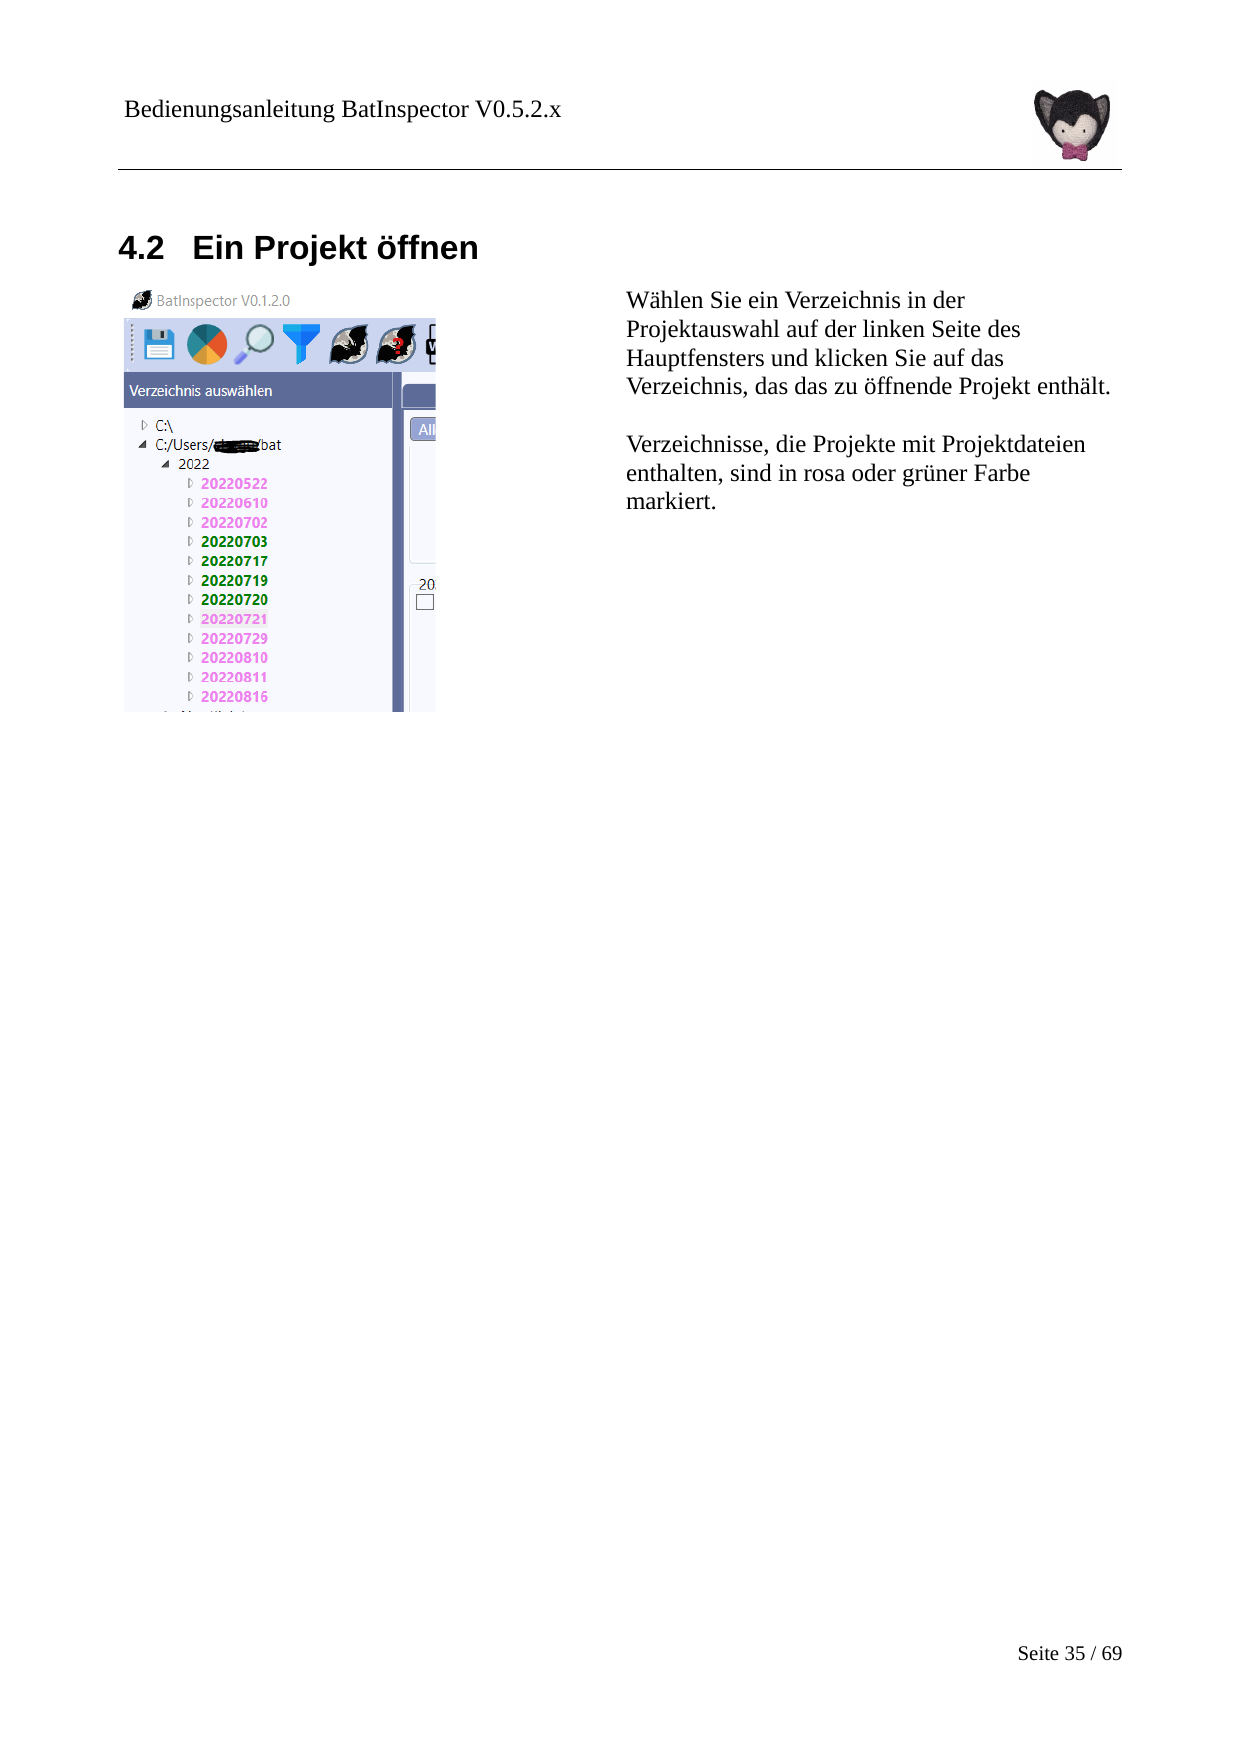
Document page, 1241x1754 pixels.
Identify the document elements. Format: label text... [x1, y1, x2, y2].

subtitle Ein Projekt öffnen [118, 228, 1122, 267]
picture [123, 285, 436, 712]
table_header [118, 279, 620, 718]
picture [1030, 80, 1119, 169]
table_header Wählen Sie ein Verzeichnis in der Projektauswahl auf der linken Seite des Hauptfensters und klicken Sie auf das Verzeichnis, das das zu öffnende Projekt enthält. Verzeichnisse, die Projekte mit Projektdateien enthalten, sind in rosa oder grüner Farbe markiert. [620, 279, 1122, 718]
